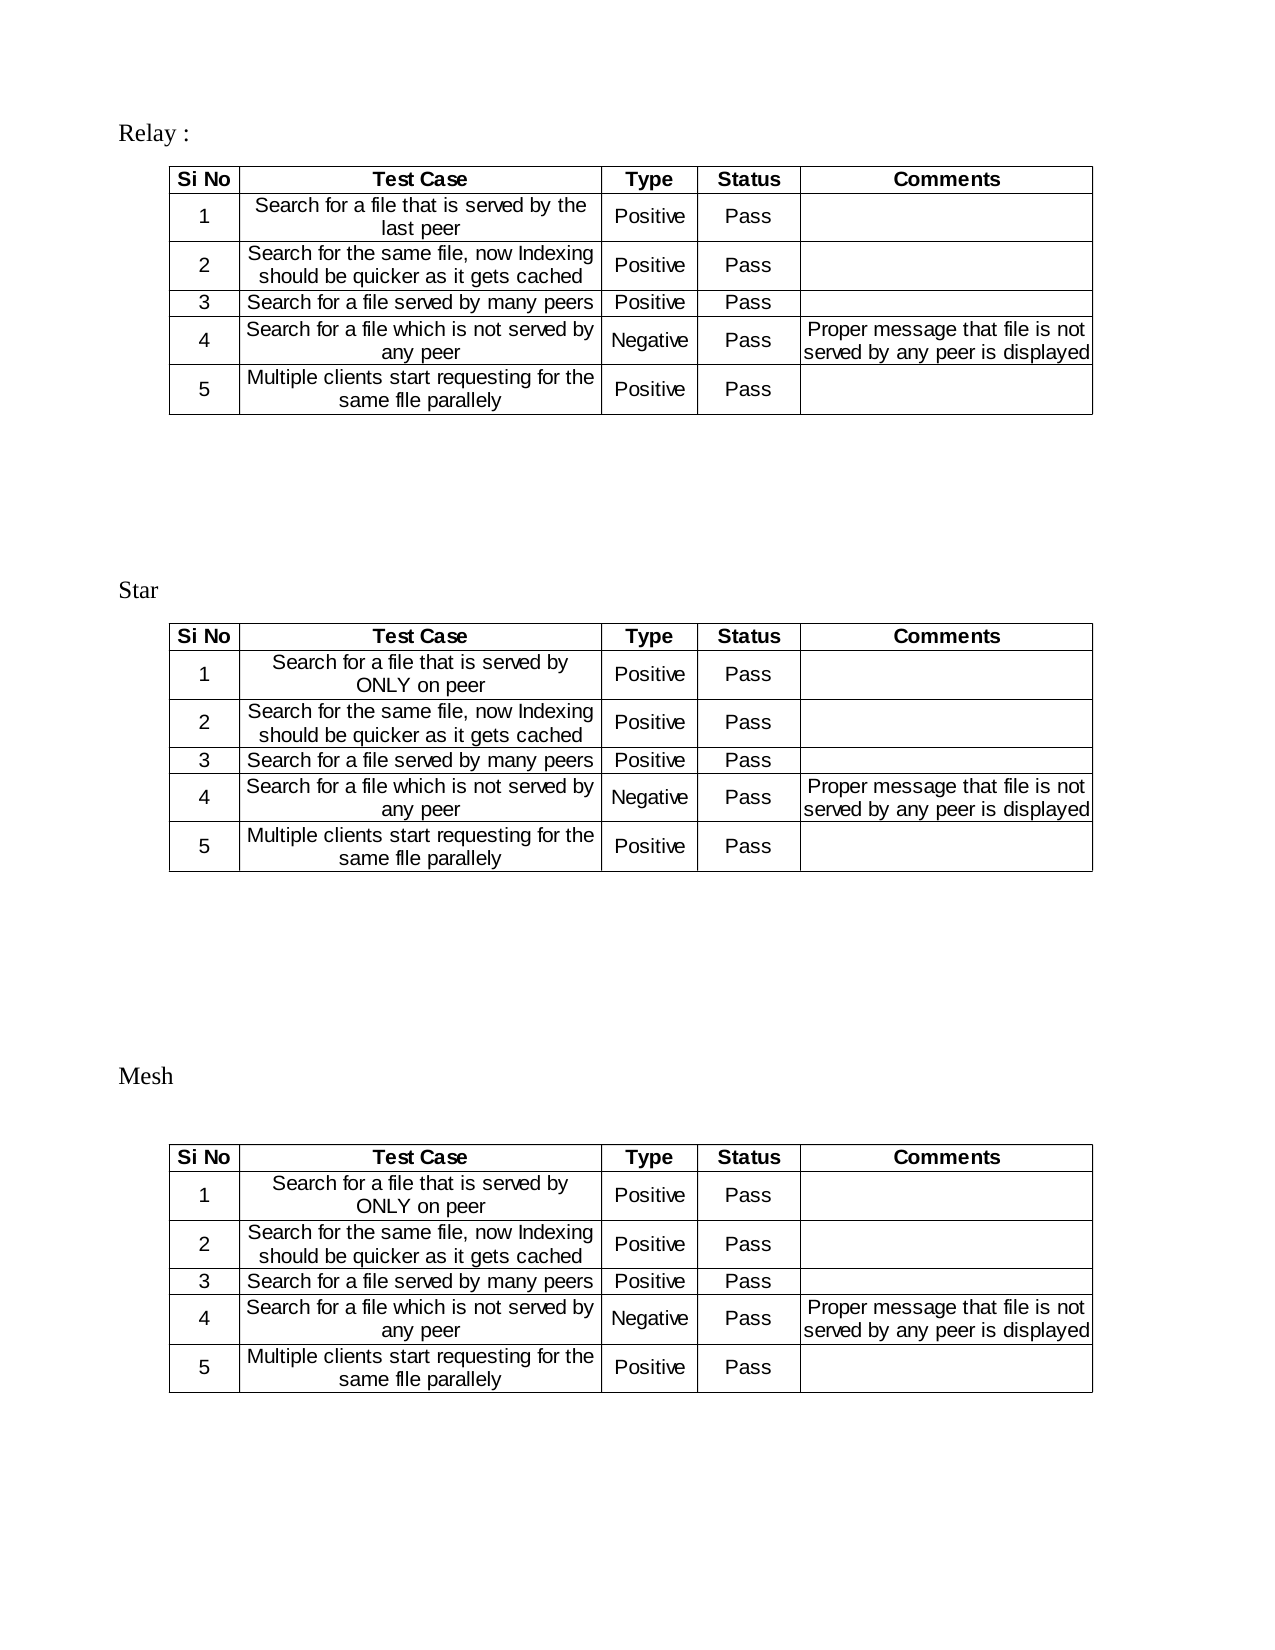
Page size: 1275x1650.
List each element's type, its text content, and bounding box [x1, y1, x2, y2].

text Mesh [118, 1061, 1157, 1090]
text Relay : [118, 118, 1157, 147]
text Star [118, 575, 1157, 604]
